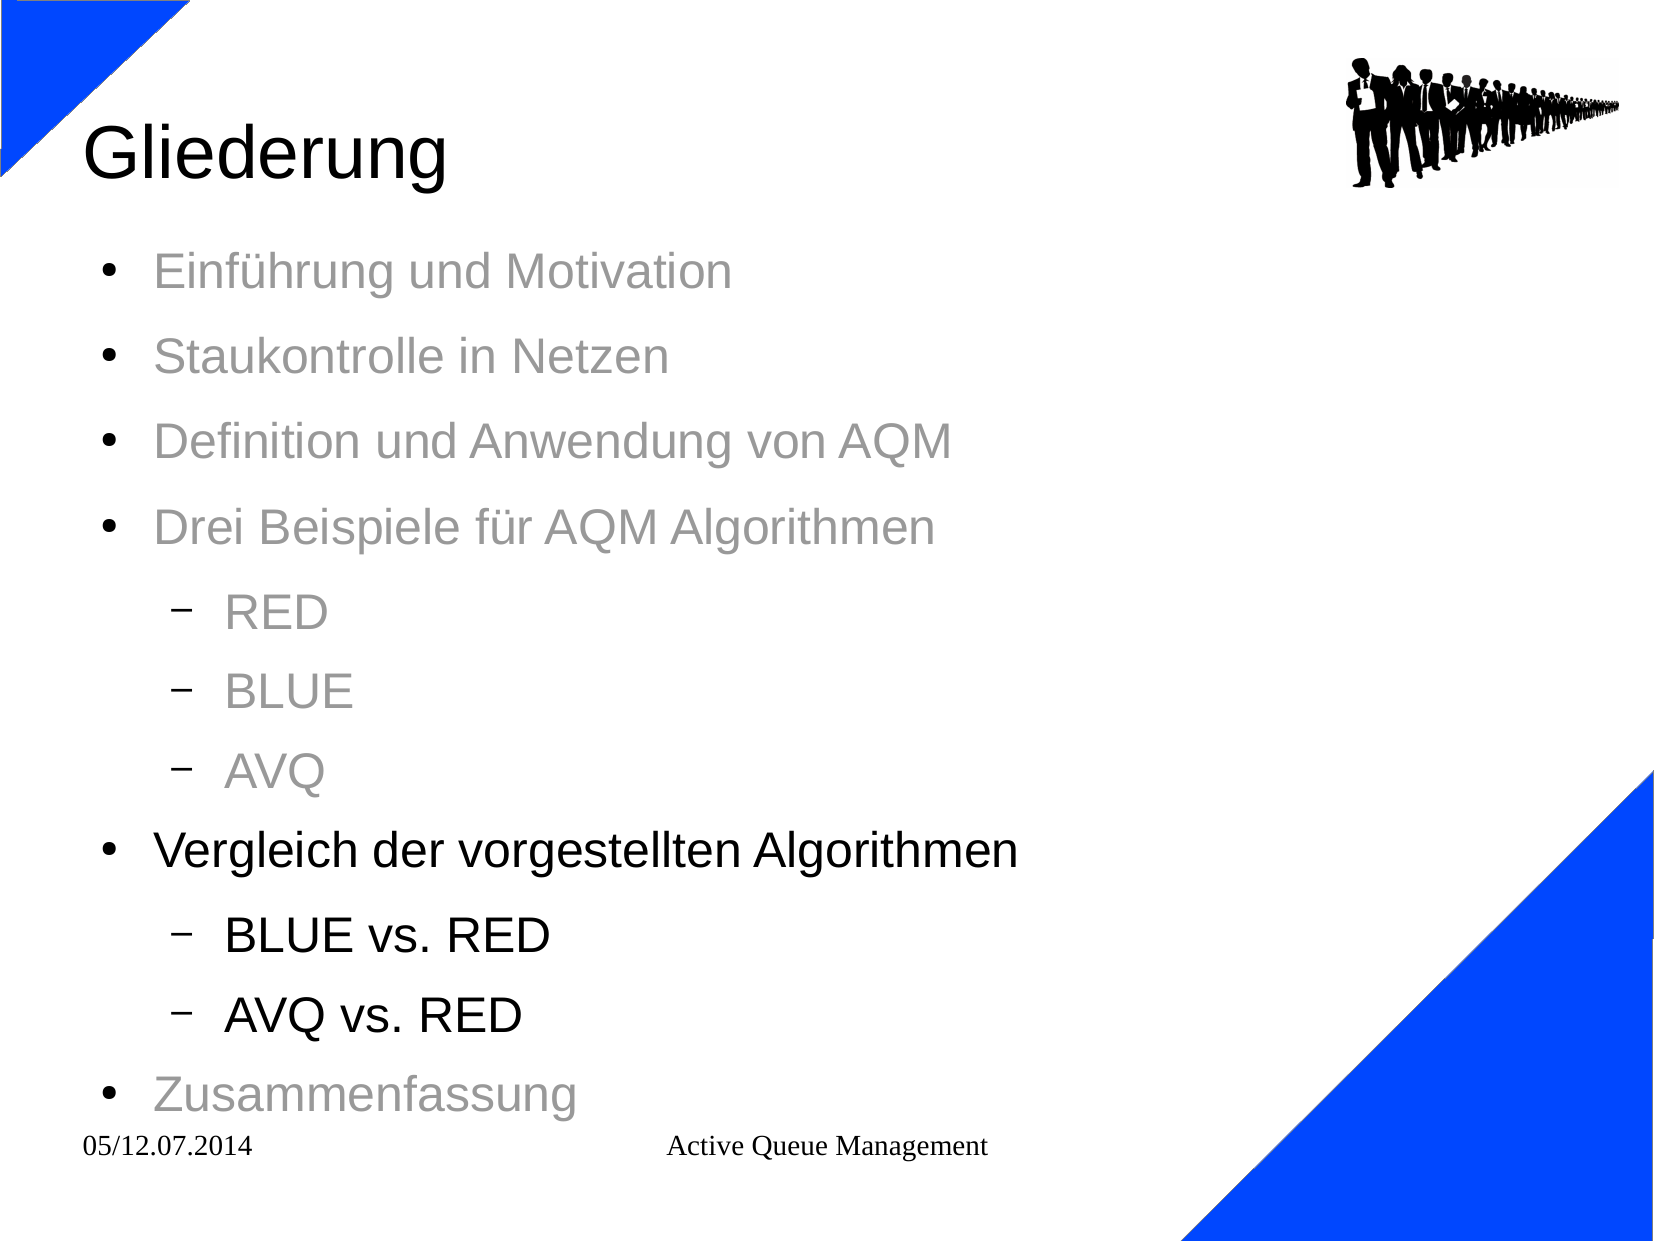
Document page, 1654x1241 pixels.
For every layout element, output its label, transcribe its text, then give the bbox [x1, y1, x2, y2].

title Gliederung [82, 49, 1571, 243]
picture [1346, 58, 1619, 188]
text_box [1180, 770, 1654, 1241]
list Einführung und Motivation Staukontrolle in Netzen Definition und Anwendung von AQM Drei Beispiele für AQM Algorithmen RED BLUE AVQ Vergleich der vorgestellten Algorithmen BLUE vs. RED AVQ vs. RED Zusammenfassung [82, 243, 1571, 1123]
text_box [0, 0, 190, 177]
